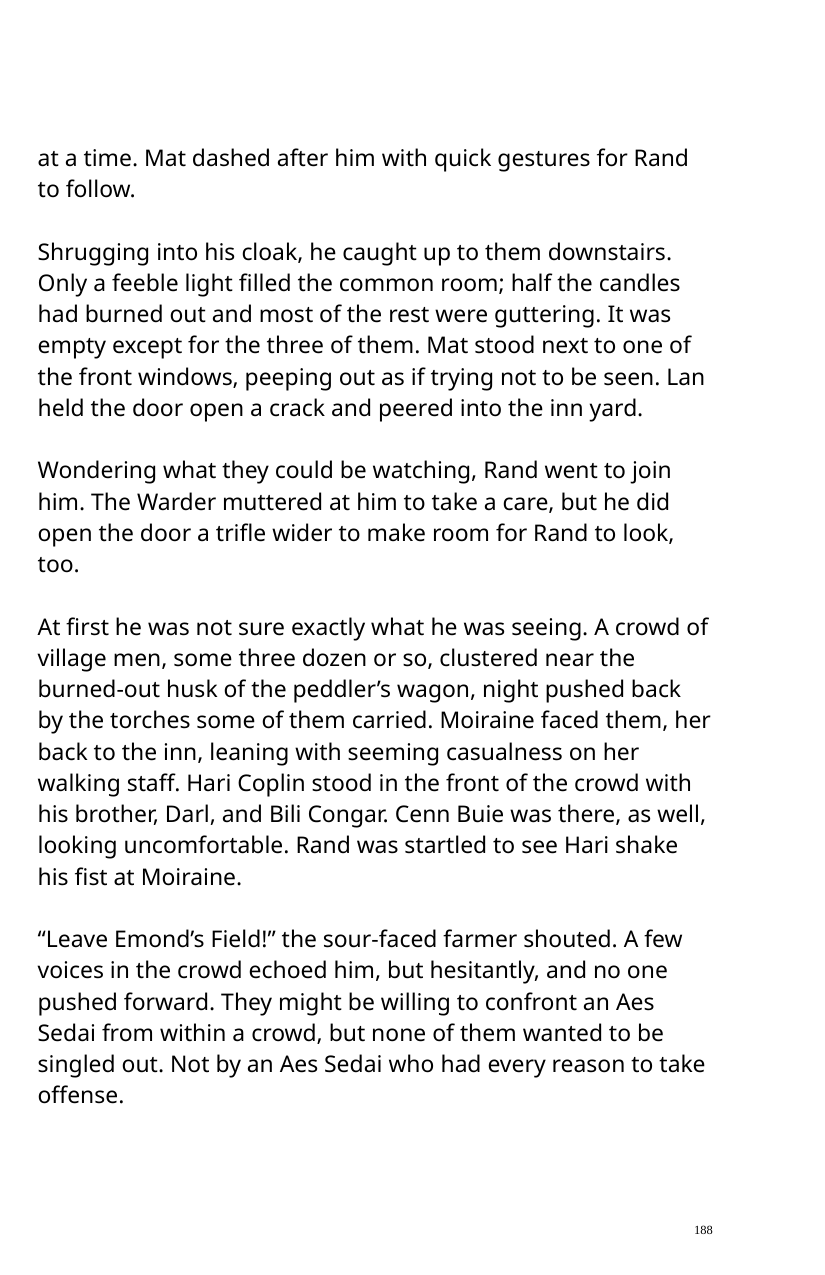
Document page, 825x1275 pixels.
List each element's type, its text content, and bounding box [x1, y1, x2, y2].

text Shrugging into his cloak, he caught up to them downstairs. Only a feeble light filled the common room; half the candles had burned out and most of the rest were guttering. It was empty except for the three of them. Mat stood next to one of the front windows, peeping out as if trying not to be seen. Lan held the door open a crack and peered into the inn yard. [37, 236, 712, 423]
text “Leave Emond’s Field!” the sour-faced farmer shouted. A few voices in the crowd echoed him, but hesitantly, and no one pushed forward. They might be willing to confront an Aes Sedai from within a crowd, but none of them wanted to be singled out. Not by an Aes Sedai who had every reason to take offense. [37, 923, 712, 1111]
text Wondering what they could be watching, Rand went to join him. The Warder muttered at him to take a care, but he did open the door a trifle wider to make room for Rand to look, too. [37, 454, 712, 579]
text At first he was not sure exactly what he was seeing. A crowd of village men, some three dozen or so, clustered near the burned-out husk of the peddler’s wagon, night pushed back by the torches some of them carried. Moiraine faced them, her back to the inn, leaning with seeming casualness on her walking staff. Hari Coplin stood in the front of the crowd with his brother, Darl, and Bili Congar. Cenn Buie was there, as well, looking uncomfortable. Rand was startled to see Hari shake his fist at Moiraine. [37, 611, 712, 892]
text at a time. Mat dashed after him with quick gestures for Rand to follow. [37, 142, 712, 204]
